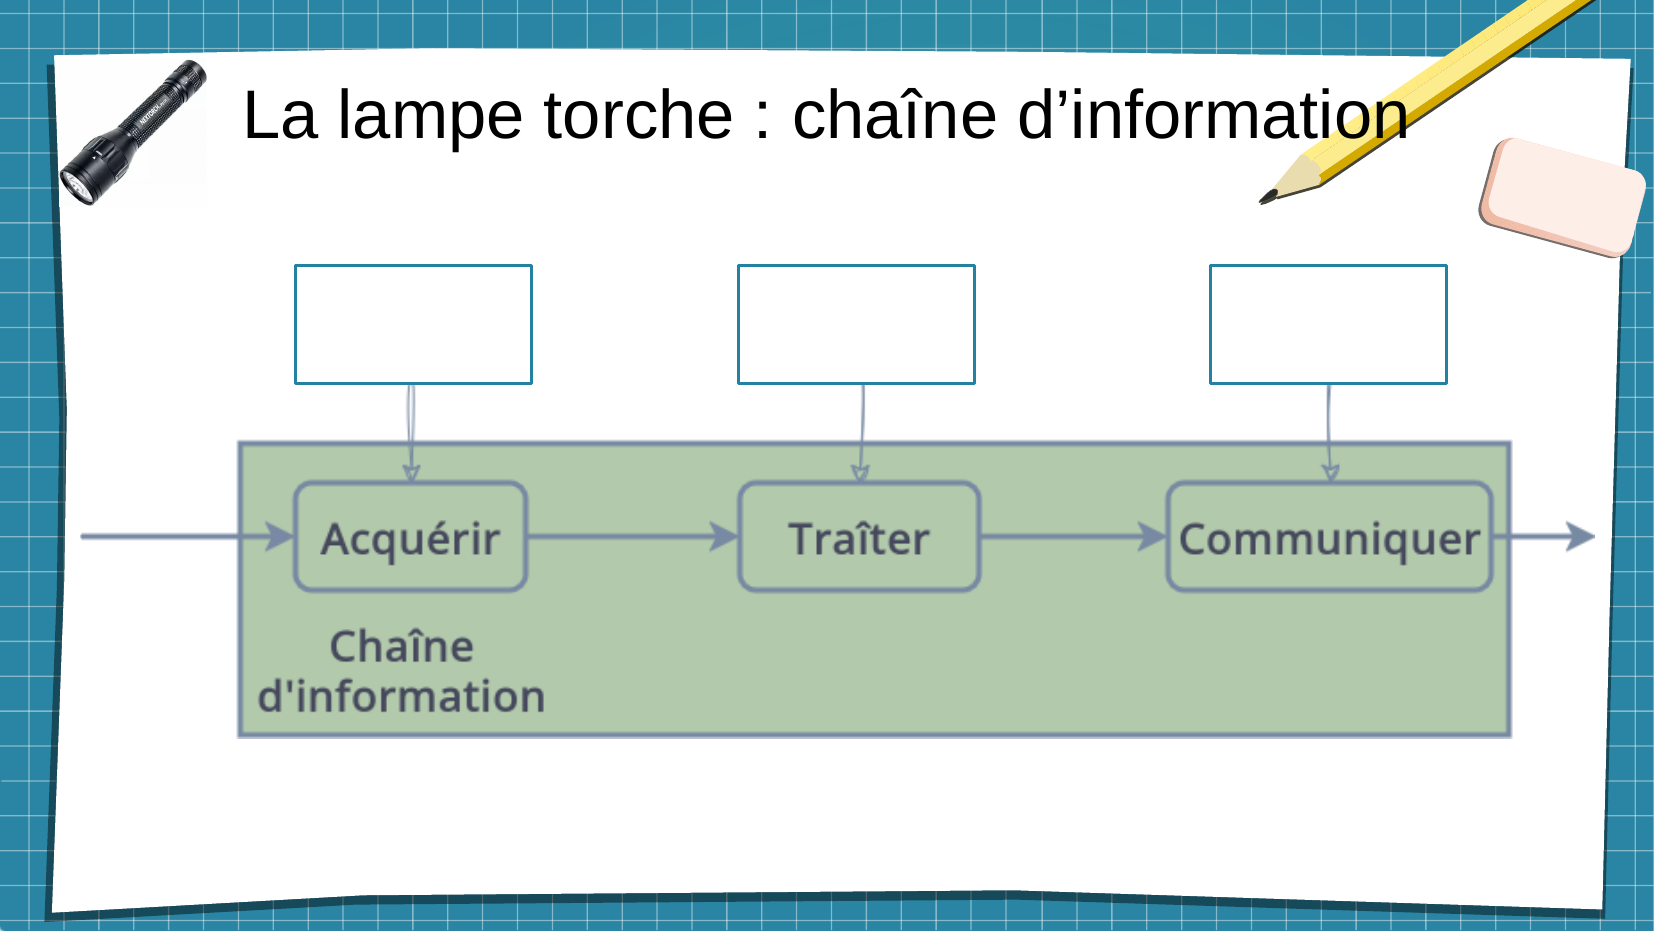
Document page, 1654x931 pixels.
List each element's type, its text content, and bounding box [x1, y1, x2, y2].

picture [59, 58, 207, 207]
title La lampe torche : chaîne d’information [82, 37, 1571, 193]
picture [80, 265, 1595, 739]
text_box [1210, 265, 1447, 384]
text_box [738, 265, 975, 384]
text_box [295, 265, 532, 384]
